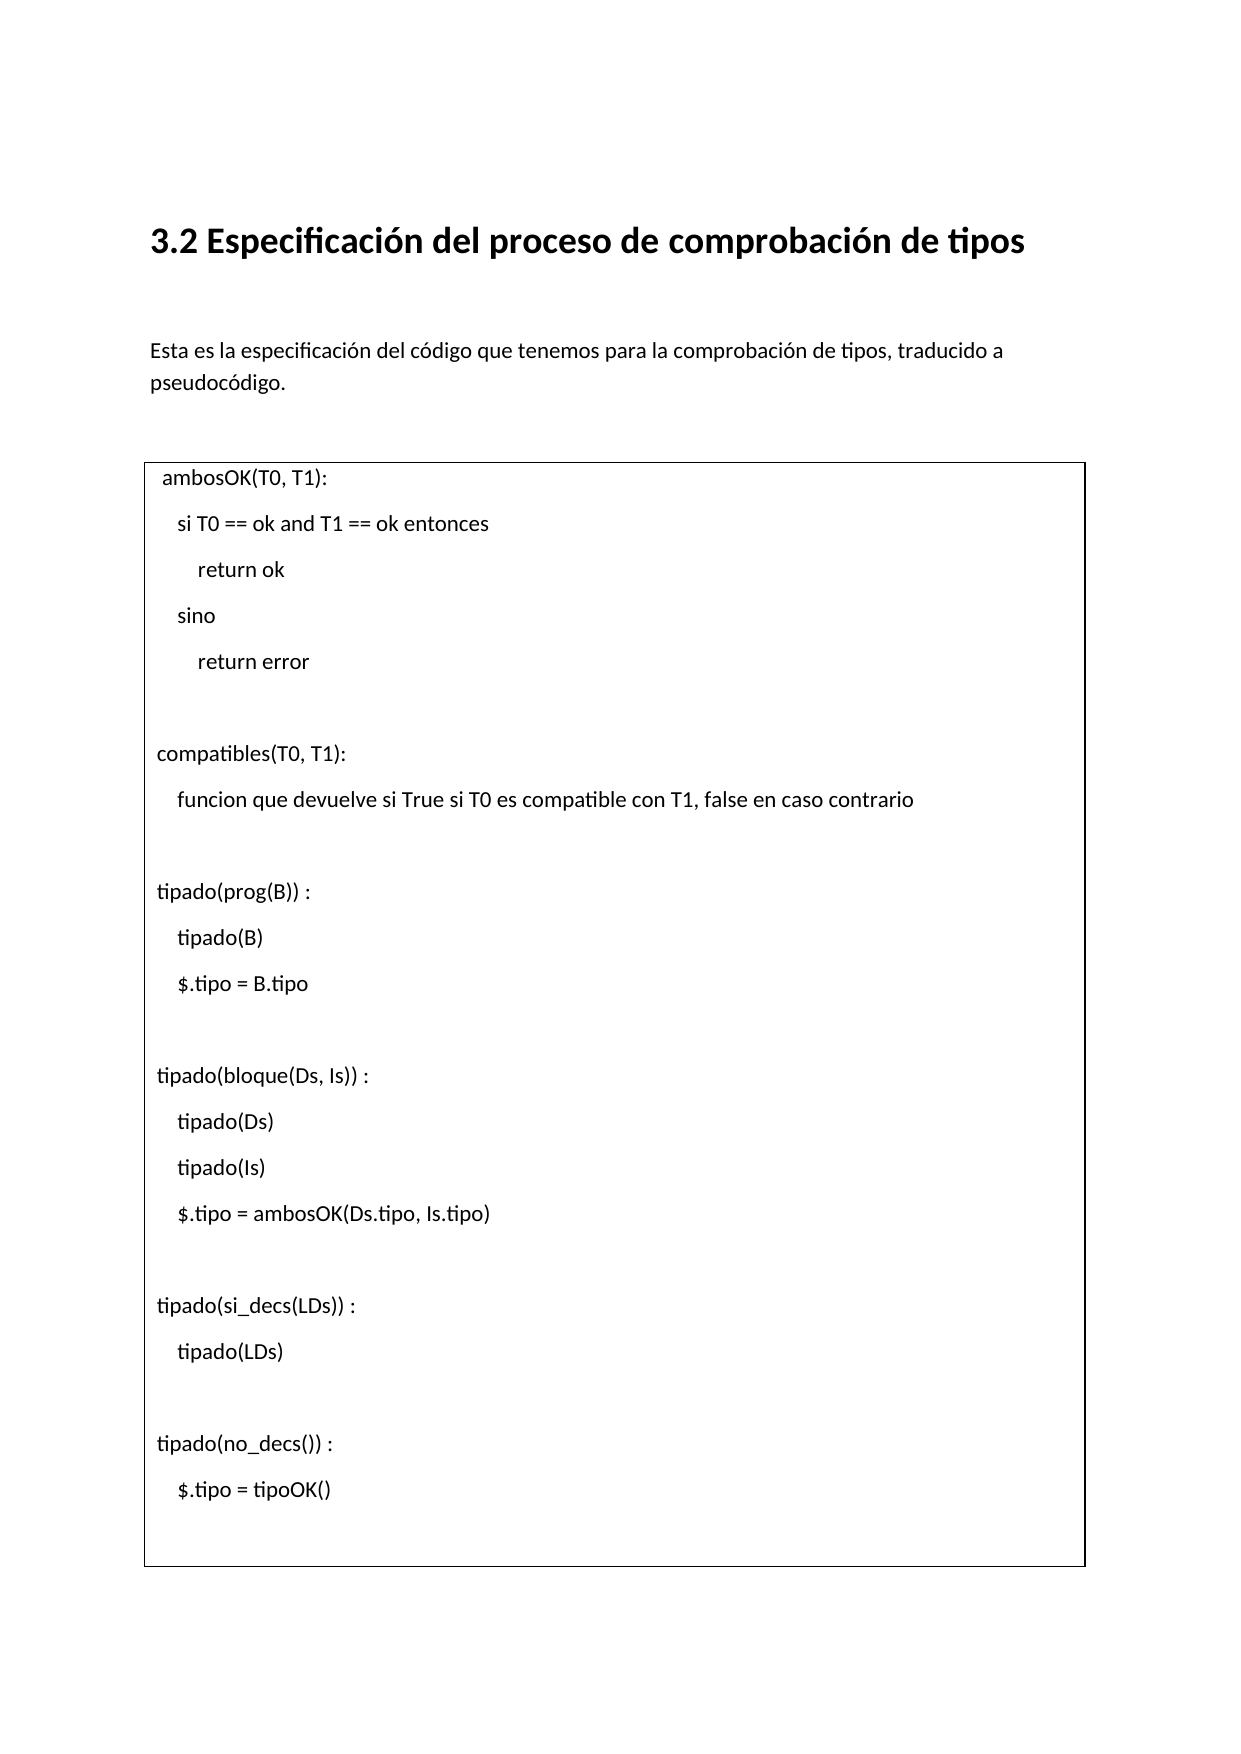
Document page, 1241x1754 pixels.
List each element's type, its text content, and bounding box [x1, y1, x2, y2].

subtitle 3.2 Especificación del proceso de comprobación de tipos [150, 217, 1090, 263]
table_header ambosOK(T0, T1): si T0 == ok and T1 == ok entonces return ok sino return error compatibles(T0, T1): funcion que devuelve si True si T0 es compatible con T1, false en caso contrario tipado(prog(B)) : tipado(B) $.tipo = B.tipo tipado(bloque(Ds, Is)) : tipado(Ds) tipado(Is) $.tipo = ambosOK(Ds.tipo, Is.tipo) tipado(si_decs(LDs)) : tipado(LDs) tipado(no_decs()) : $.tipo = tipoOK() [145, 463, 1084, 1566]
text Esta es la especificación del código que tenemos para la comprobación de tipos, traducido a pseudocódigo. [150, 336, 1090, 396]
